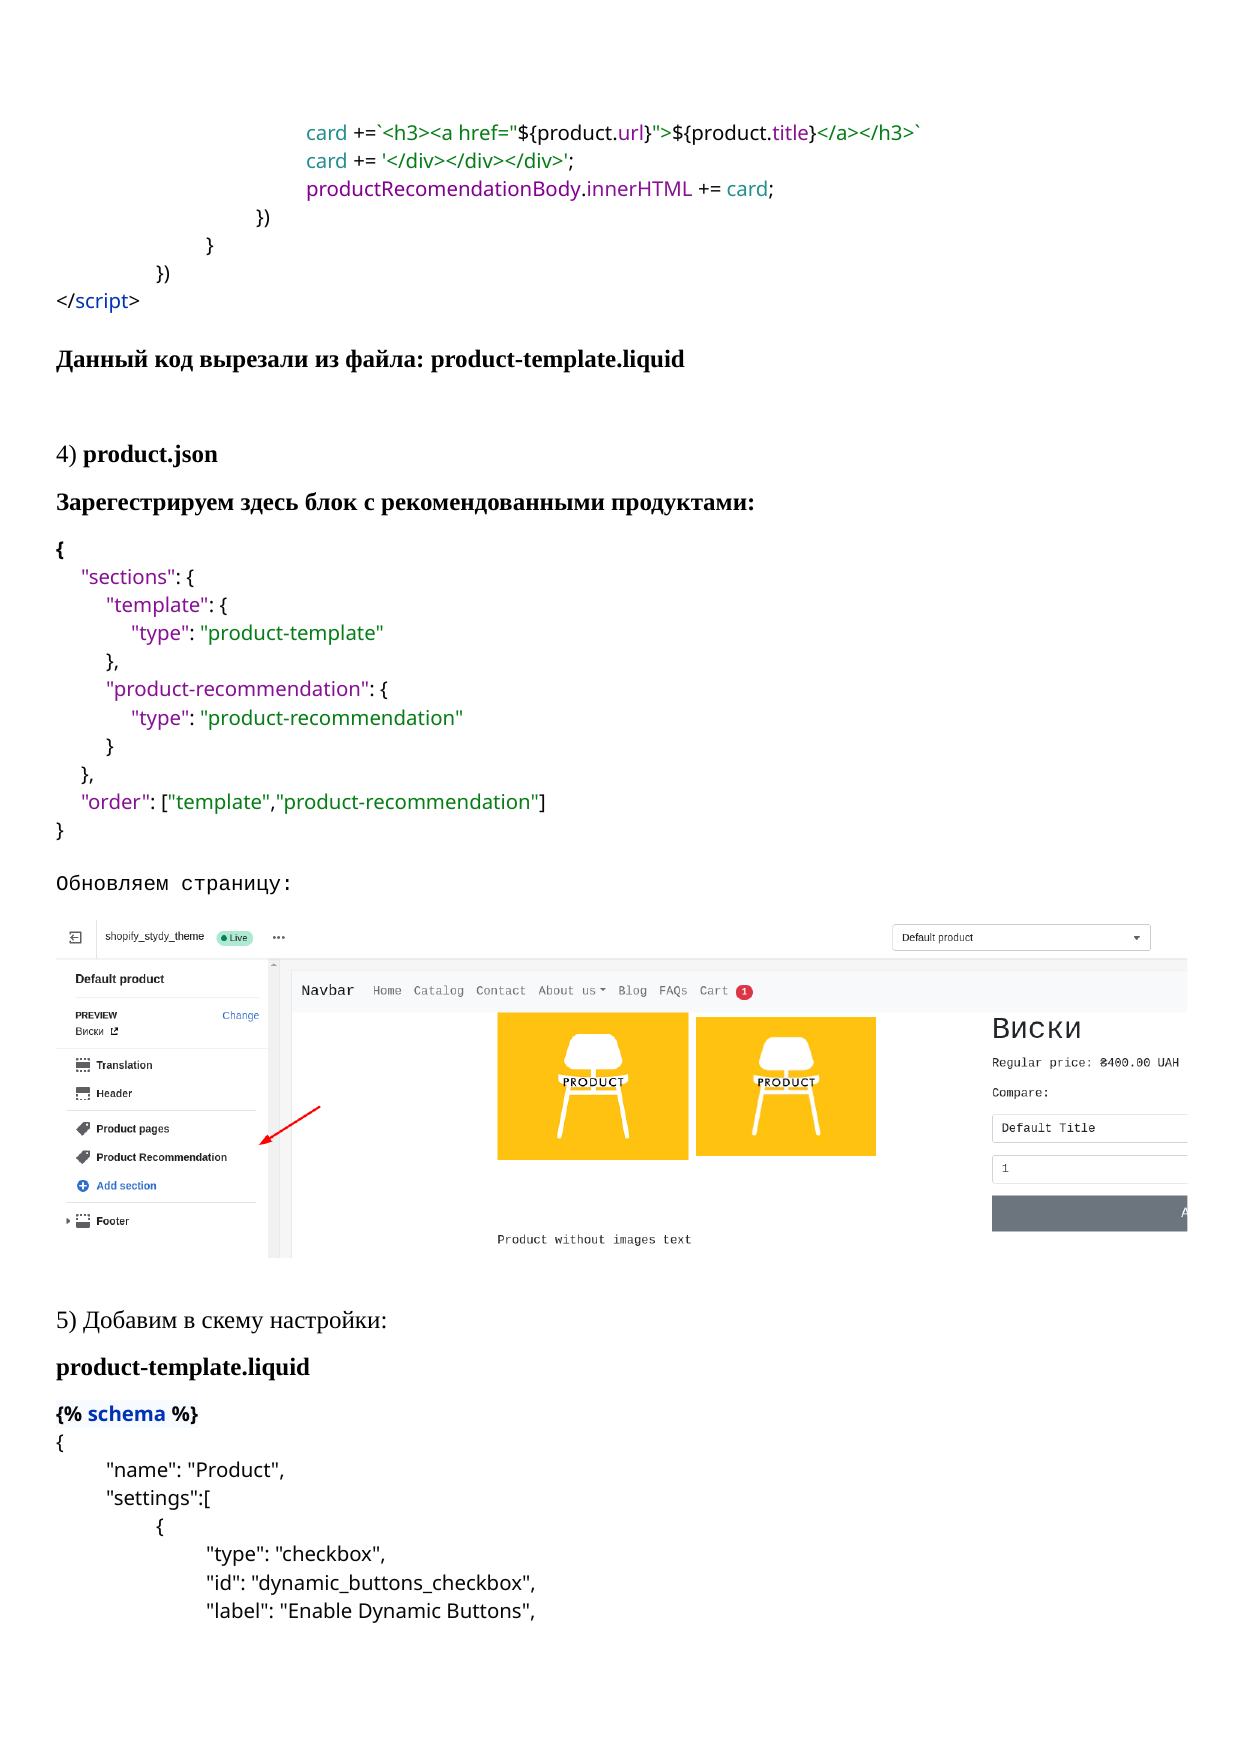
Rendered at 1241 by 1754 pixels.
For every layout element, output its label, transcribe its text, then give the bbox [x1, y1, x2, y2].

text "sections": { [56, 562, 1187, 591]
text product-template.liquid [56, 1352, 1187, 1381]
text card +=`<h3><a href="${product.url}">${product.title}</a></h3>` [56, 118, 1187, 146]
text "type": "product-recommendation" [56, 703, 1187, 731]
text productRecomendationBody.innerHTML += card; [56, 174, 1187, 202]
text "name": "Product", [56, 1456, 1187, 1484]
text Данный код вырезали из файла: product-template.liquid [56, 344, 1187, 373]
text { [56, 534, 1187, 562]
text "type": "product-template" [56, 619, 1187, 647]
text "settings":[ [56, 1484, 1187, 1512]
text } [56, 816, 1187, 843]
text }, [56, 647, 1187, 675]
text } [56, 231, 1187, 259]
text card += '</div></div></div>'; [56, 146, 1187, 174]
text </script> [56, 287, 1187, 315]
text {% schema %} [56, 1400, 1187, 1428]
text "label": "Enable Dynamic Buttons", [56, 1596, 1187, 1624]
text "id": "dynamic_buttons_checkbox", [56, 1568, 1187, 1596]
text }, [56, 759, 1187, 787]
text 4) product.json [56, 439, 1187, 468]
text { [56, 1428, 1187, 1456]
text { [56, 1512, 1187, 1540]
text "order": ["template","product-recommendation"] [56, 787, 1187, 816]
text }) [56, 259, 1187, 287]
text "product-recommendation": { [56, 675, 1187, 703]
text } [56, 731, 1187, 759]
text "type": "checkbox", [56, 1540, 1187, 1568]
text 5) Добавим в скему настройки: [56, 1305, 1187, 1333]
text }) [56, 202, 1187, 231]
text Зарегестрируем здесь блок с рекомендованными продуктами: [56, 487, 1187, 516]
text Обновляем страницу: [56, 873, 1187, 896]
picture [55, 920, 1188, 1258]
text "template": { [56, 591, 1187, 619]
